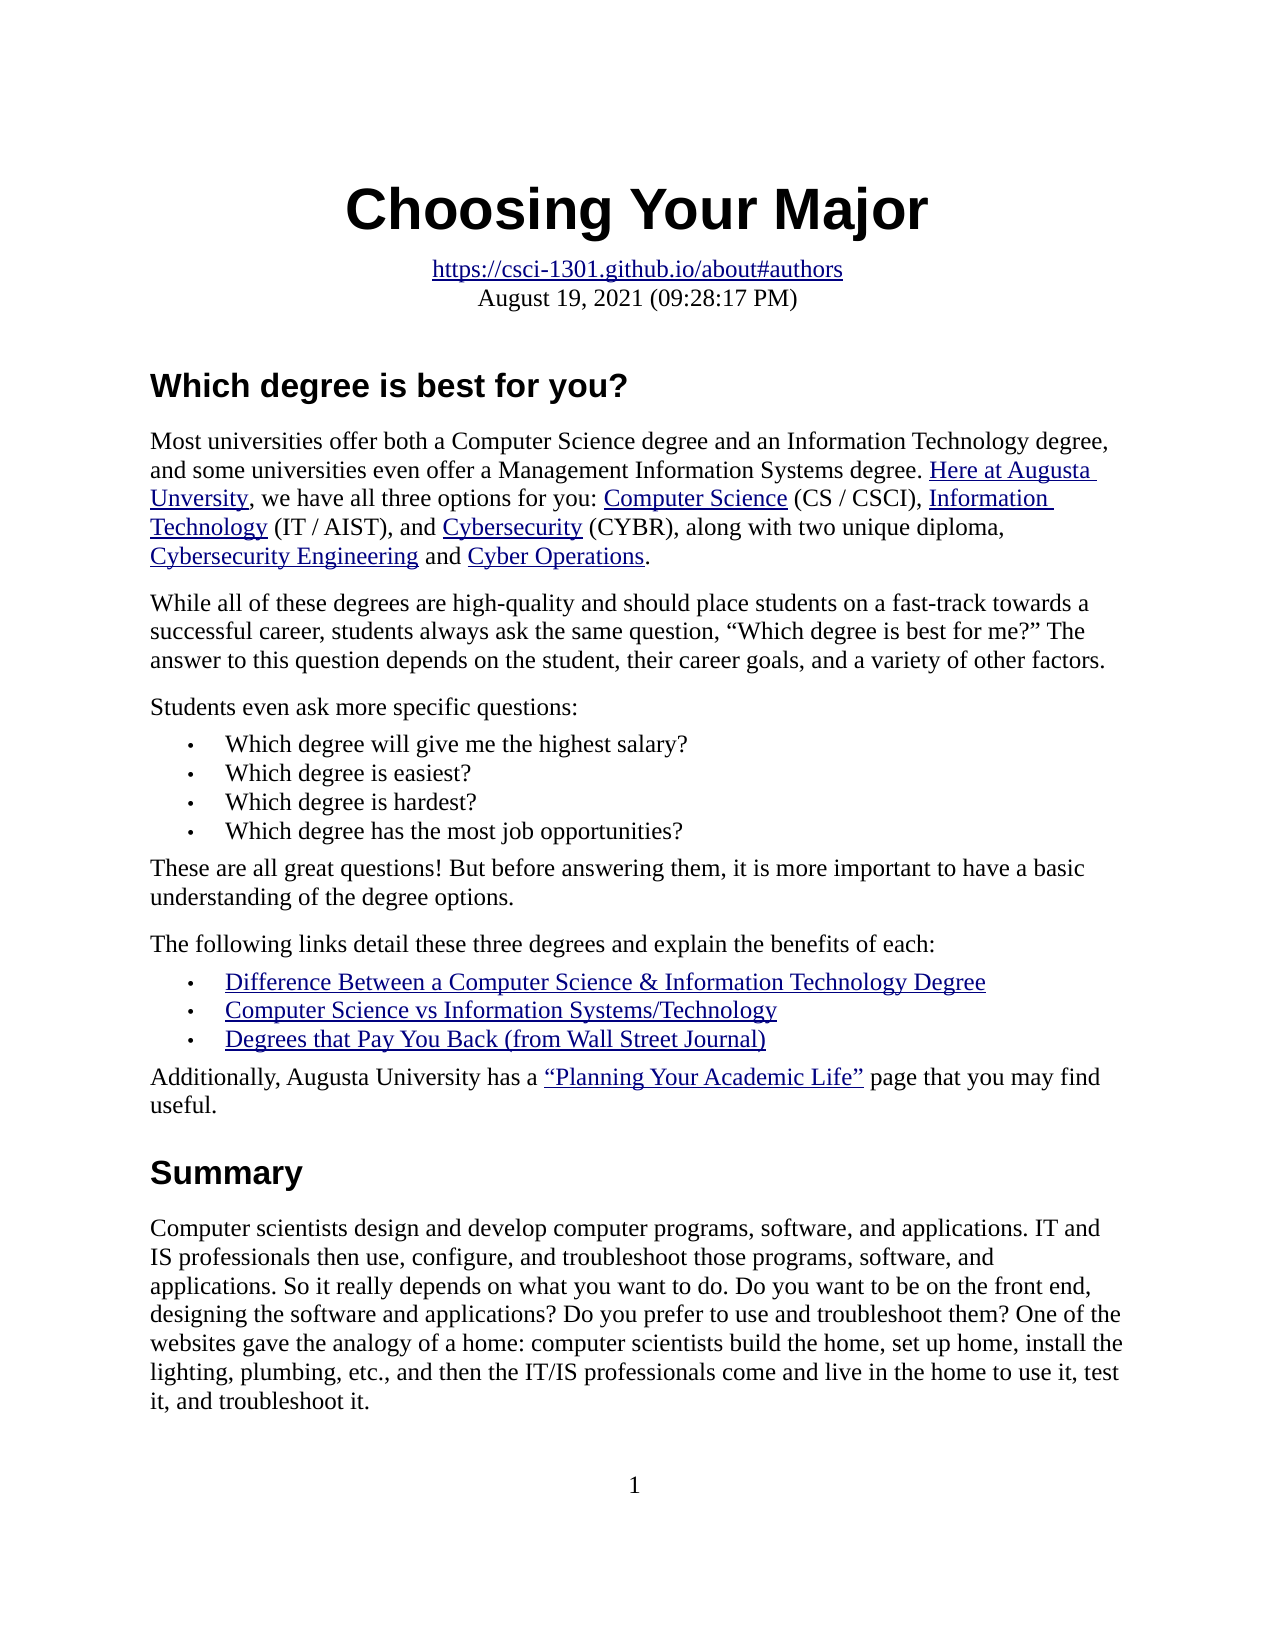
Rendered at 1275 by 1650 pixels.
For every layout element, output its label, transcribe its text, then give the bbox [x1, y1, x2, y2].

text Additionally, Augusta University has a “Planning Your Academic Life” page that you may find useful. [150, 1062, 1125, 1119]
text Most universities offer both a Computer Science degree and an Information Technology degree, and some universities even offer a Management Information Systems degree. Here at Augusta Unversity, we have all three options for you: Computer Science (CS / CSCI), Information Technology (IT / AIST), and Cybersecurity (CYBR), along with two unique diploma, Cybersecurity Engineering and Cyber Operations. [150, 426, 1125, 570]
text Computer scientists design and develop computer programs, software, and applications. IT and IS professionals then use, configure, and troubleshoot those programs, software, and applications. So it really depends on what you want to do. Do you want to be on the front end, designing the software and applications? Do you prefer to use and troubleshoot them? One of the websites gave the analogy of a home: computer scientists build the home, set up home, install the lighting, plumbing, etc., and then the IT/IS professionals come and live in the home to use it, test it, and troubleshoot it. [150, 1213, 1125, 1414]
text Students even ask more specific questions: [150, 692, 1125, 721]
list Degrees that Pay You Back (from Wall Street Journal) [187, 1024, 1125, 1053]
text While all of these degrees are high-quality and should place students on a fast-track towards a successful career, students always ask the same question, “Which degree is best for me?” The answer to this question depends on the student, their career goals, and a variety of other factors. [150, 588, 1125, 674]
list Which degree is hardest? [187, 787, 1125, 816]
list Which degree has the most job opportunities? [187, 816, 1125, 844]
list Difference Between a Computer Science & Information Technology Degree [187, 967, 1125, 995]
list Computer Science vs Information Systems/Technology [187, 995, 1125, 1024]
subtitle Which degree is best for you? [150, 366, 1125, 404]
title Choosing Your Major [150, 175, 1125, 242]
text August 19, 2021 (09:28:17 PM) [150, 283, 1125, 312]
subtitle Summary [150, 1153, 1125, 1192]
text The following links detail these three degrees and explain the benefits of each: [150, 929, 1125, 958]
list Which degree is easiest? [187, 758, 1125, 787]
text These are all great questions! But before answering them, it is more important to have a basic understanding of the degree options. [150, 853, 1125, 911]
list Which degree will give me the highest salary? [187, 729, 1125, 758]
text https://csci-1301.github.io/about#authors [150, 254, 1125, 283]
